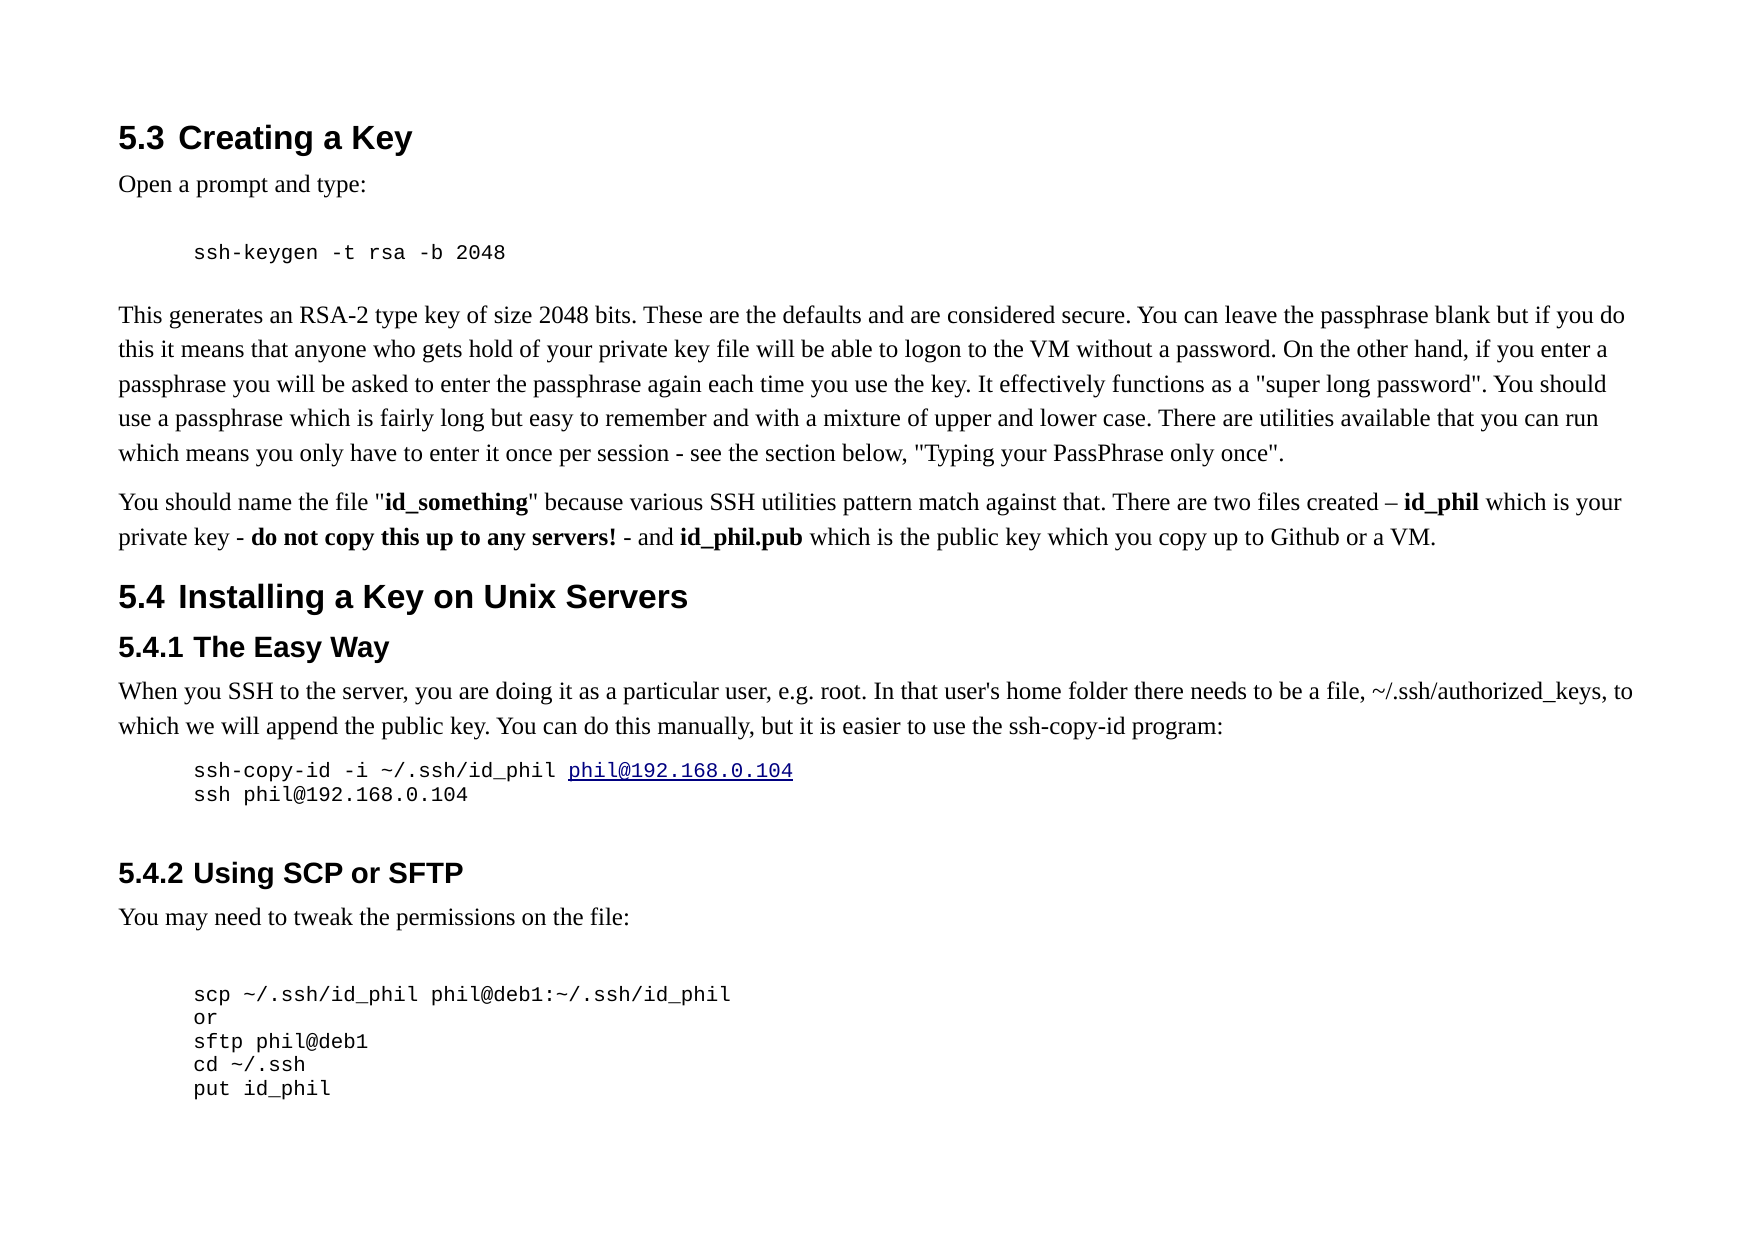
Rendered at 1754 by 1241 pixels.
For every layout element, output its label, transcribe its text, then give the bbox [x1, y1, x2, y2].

text cd ~/.ssh [193, 1054, 1636, 1078]
subtitle Using SCP or SFTP [118, 856, 1636, 890]
text or [193, 1007, 1636, 1031]
text ssh-copy-id -i ~/.ssh/id_phil phil@192.168.0.104 [193, 760, 1636, 783]
text sftp phil@deb1 [193, 1031, 1636, 1054]
text ssh phil@192.168.0.104 [193, 783, 1636, 807]
text put id_phil [193, 1078, 1636, 1102]
subtitle Installing a Key on Unix Servers [118, 577, 1636, 616]
text You may need to tweak the permissions on the file: [118, 902, 1636, 931]
text Open a prompt and type: [118, 169, 1636, 198]
subtitle The Easy Way [118, 630, 1636, 664]
text You should name the file "id_something" because various SSH utilities pattern match against that. There are two files created – id_phil which is your private key - do not copy this up to any servers! - and id_phil.pub which is the public key which you copy up to Github or a VM. [118, 487, 1636, 550]
text scp ~/.ssh/id_phil phil@deb1:~/.ssh/id_phil [193, 983, 1636, 1007]
text ssh-keygen -t rsa -b 2048 [193, 218, 1636, 266]
text This generates an RSA-2 type key of size 2048 bits. These are the defaults and are considered secure. You can leave the passphrase blank but if you do this it means that anyone who gets hold of your private key file will be able to logon to the VM without a password. On the other hand, if you enter a passphrase you will be asked to enter the passphrase again each time you use the key. It effectively functions as a "super long password". You should use a passphrase which is fairly long but easy to remember and with a mixture of upper and lower case. There are utilities available that you can run which means you only have to enter it once per session - see the section below, "Typing your PassPhrase only once". [118, 266, 1636, 467]
subtitle Creating a Key [118, 118, 1636, 157]
text When you SSH to the server, you are doing it as a particular user, e.g. root. In that user's home folder there needs to be a file, ~/.ssh/authorized_keys, to which we will append the public key. You can do this manually, but it is easier to use the ssh-copy-id program: [118, 676, 1636, 739]
